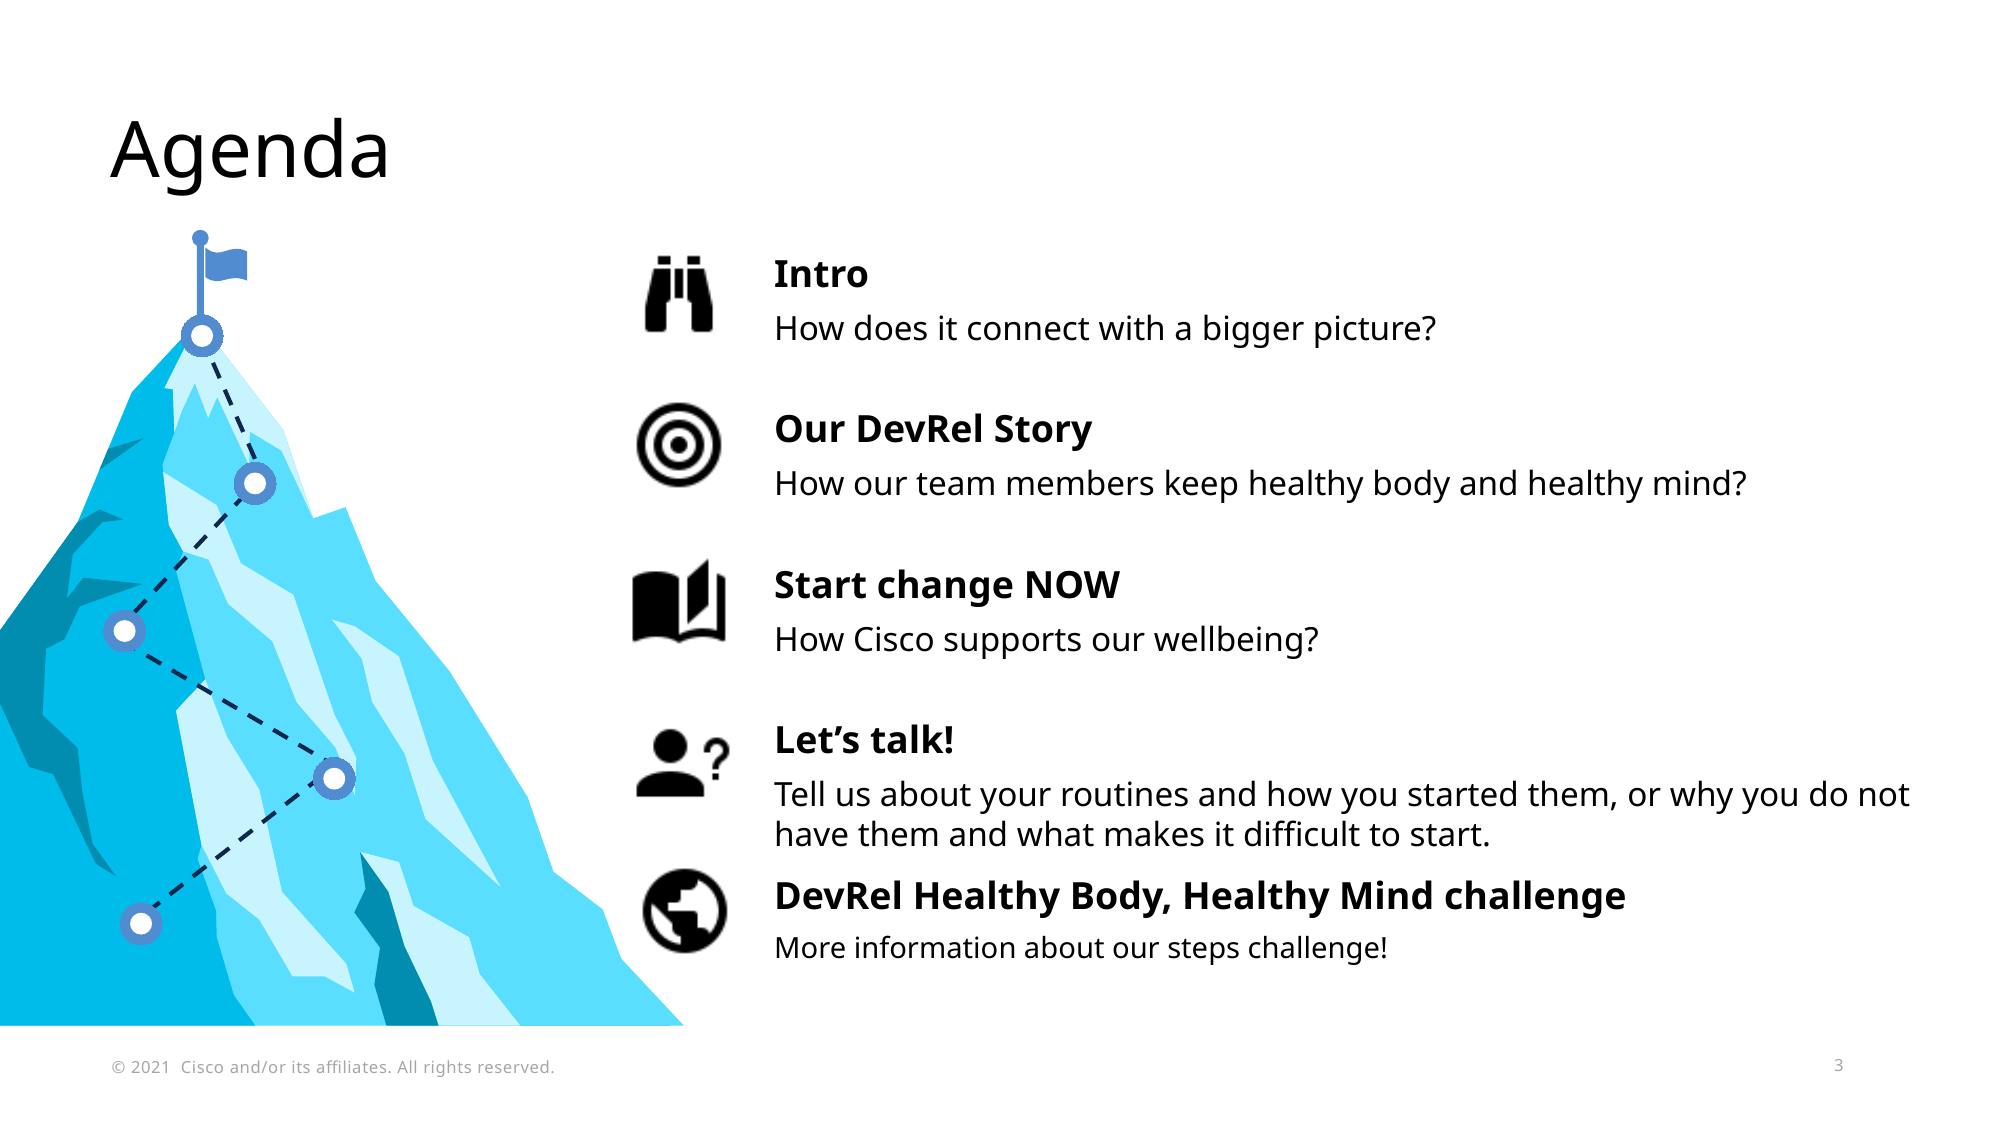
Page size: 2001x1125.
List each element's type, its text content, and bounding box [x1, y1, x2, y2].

picture [629, 244, 730, 345]
title Agenda [95, 74, 1922, 235]
picture [635, 861, 736, 962]
text_box [0, 230, 684, 1026]
text_box Tell us about your routines and how you started them, or why you do not have them and what makes it difficult to start. [774, 773, 1950, 854]
picture [629, 551, 730, 652]
text_box Our DevRel Story [774, 404, 1950, 451]
text_box More information about our steps challenge! [774, 929, 1950, 965]
picture [629, 395, 730, 496]
text_box How does it connect with a bigger picture? [774, 306, 1950, 347]
text_box Intro [774, 249, 1950, 295]
text_box [206, 249, 247, 281]
text_box Let’s talk! [774, 715, 1950, 762]
text_box How our team members keep healthy body and healthy mind? [774, 462, 1950, 503]
text_box How Cisco supports our wellbeing? [774, 618, 1950, 659]
picture [633, 713, 734, 814]
text_box DevRel Healthy Body, Healthy Mind challenge [774, 871, 1950, 917]
text_box Start change NOW [774, 560, 1950, 606]
